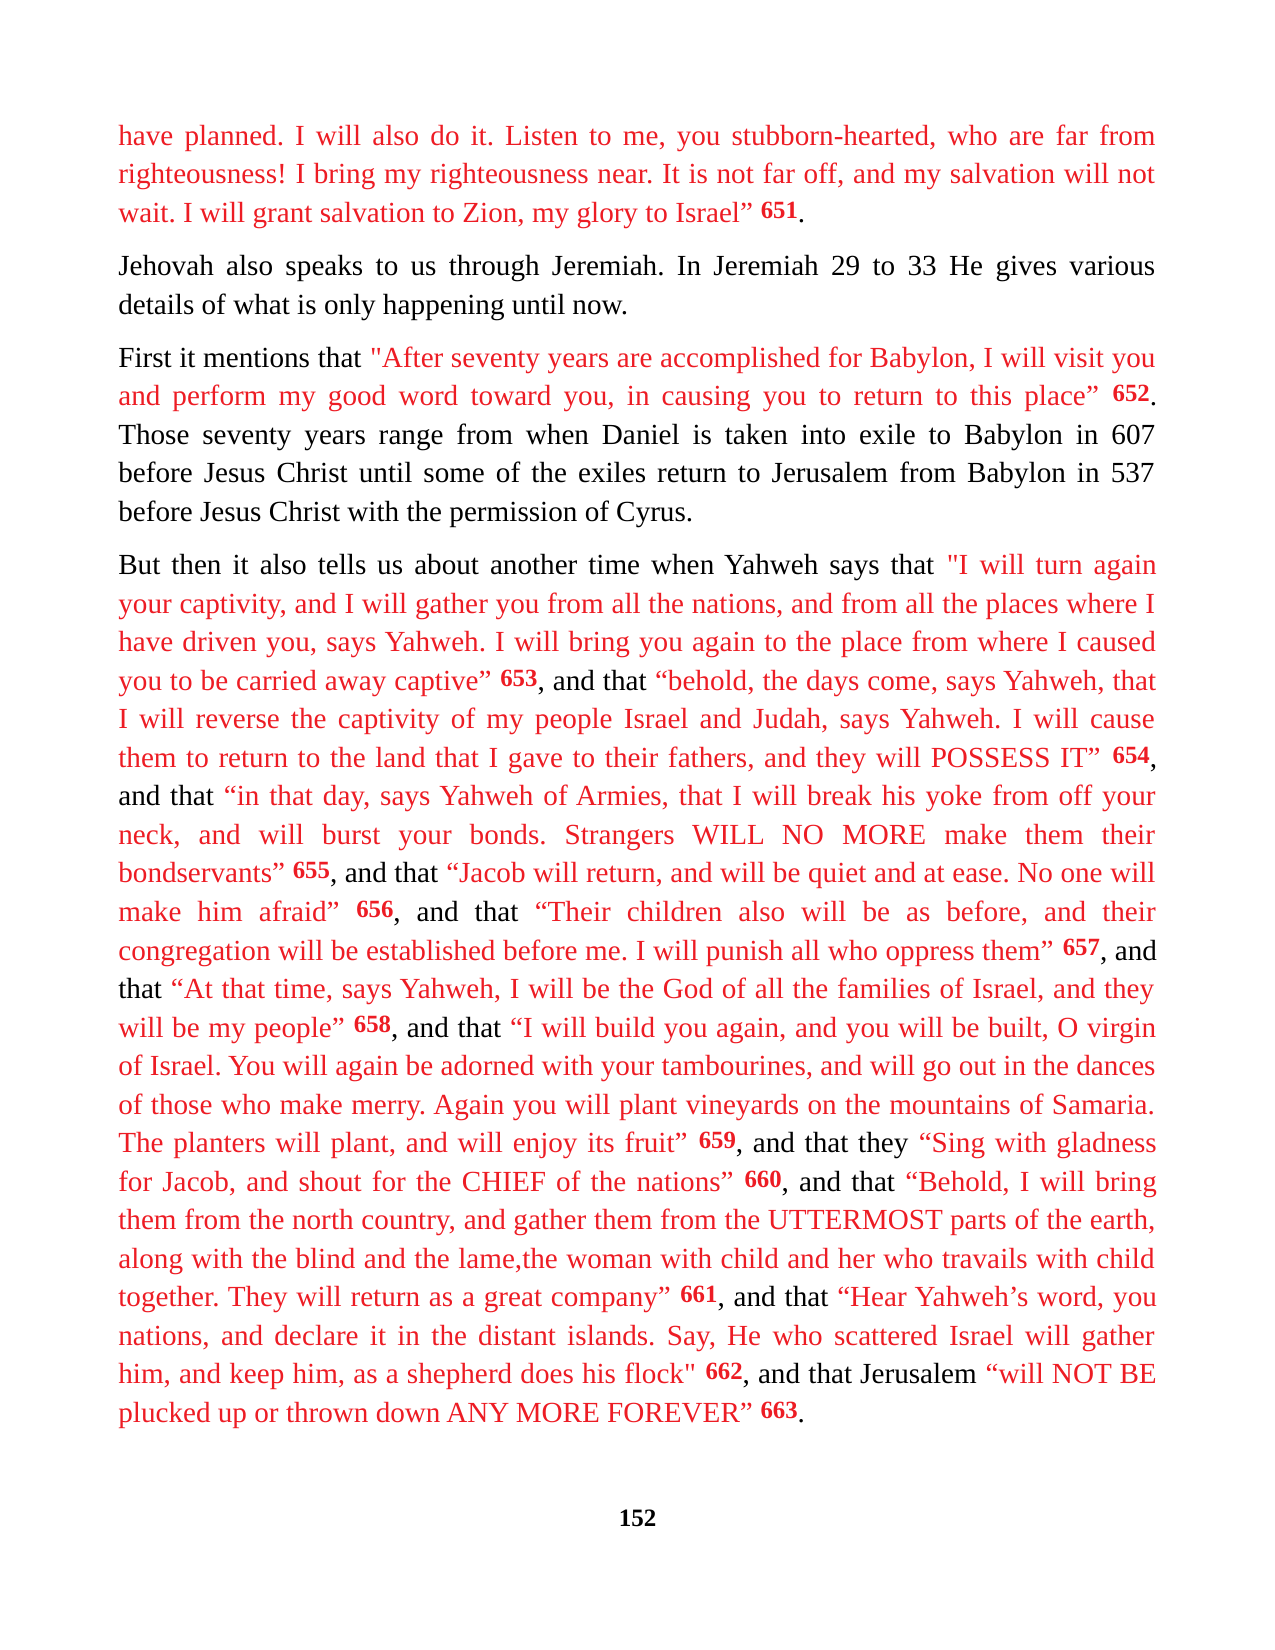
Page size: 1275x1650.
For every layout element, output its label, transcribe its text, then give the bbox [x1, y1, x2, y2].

text First it mentions that "After seventy years are accomplished for Babylon, I will visit you and perform my good word toward you, in causing you to return to this place” . Those seventy years range from when Daniel is taken into exile to Babylon in 607 before Jesus Christ until some of the exiles return to Jerusalem from Babylon in 537 before Jesus Christ with the permission of Cyrus. [118, 340, 1157, 528]
text have planned. I will also do it. Listen to me, you stubborn-hearted, who are far from righteousness! I bring my righteousness near. It is not far off, and my salvation will not wait. I will grant salvation to Zion, my glory to Israel” . [118, 118, 1157, 229]
text But then it also tells us about another time when Yahweh says that "I will turn again your captivity, and I will gather you from all the nations, and from all the places where I have driven you, says Yahweh. I will bring you again to the place from where I caused you to be carried away captive” , and that “behold, the days come, says Yahweh, that I will reverse the captivity of my people Israel and Judah, says Yahweh. I will cause them to return to the land that I gave to their fathers, and they will POSSESS IT” , and that “in that day, says Yahweh of Armies, that I will break his yoke from off your neck, and will burst your bonds. Strangers WILL NO MORE make them their bondservants” , and that “Jacob will return, and will be quiet and at ease. No one will make him afraid” , and that “Their children also will be as before, and their congregation will be established before me. I will punish all who oppress them” , and that “At that time, says Yahweh, I will be the God of all the families of Israel, and they will be my people” , and that “I will build you again, and you will be built, O virgin of Israel. You will again be adorned with your tambourines, and will go out in the dances of those who make merry. Again you will plant vineyards on the mountains of Samaria. The planters will plant, and will enjoy its fruit” , and that they “Sing with gladness for Jacob, and shout for the CHIEF of the nations” , and that “Behold, I will bring them from the north country, and gather them from the UTTERMOST parts of the earth, along with the blind and the lame,the woman with child and her who travails with child together. They will return as a great company” , and that “Hear Yahweh’s word, you nations, and declare it in the distant islands. Say, He who scattered Israel will gather him, and keep him, as a shepherd does his flock" , and that Jerusalem “will NOT BE plucked up or thrown down ANY MORE FOREVER” . [118, 547, 1157, 1429]
text Jehovah also speaks to us through Jeremiah. In Jeremiah 29 to 33 He gives various details of what is only happening until now. [118, 248, 1157, 320]
